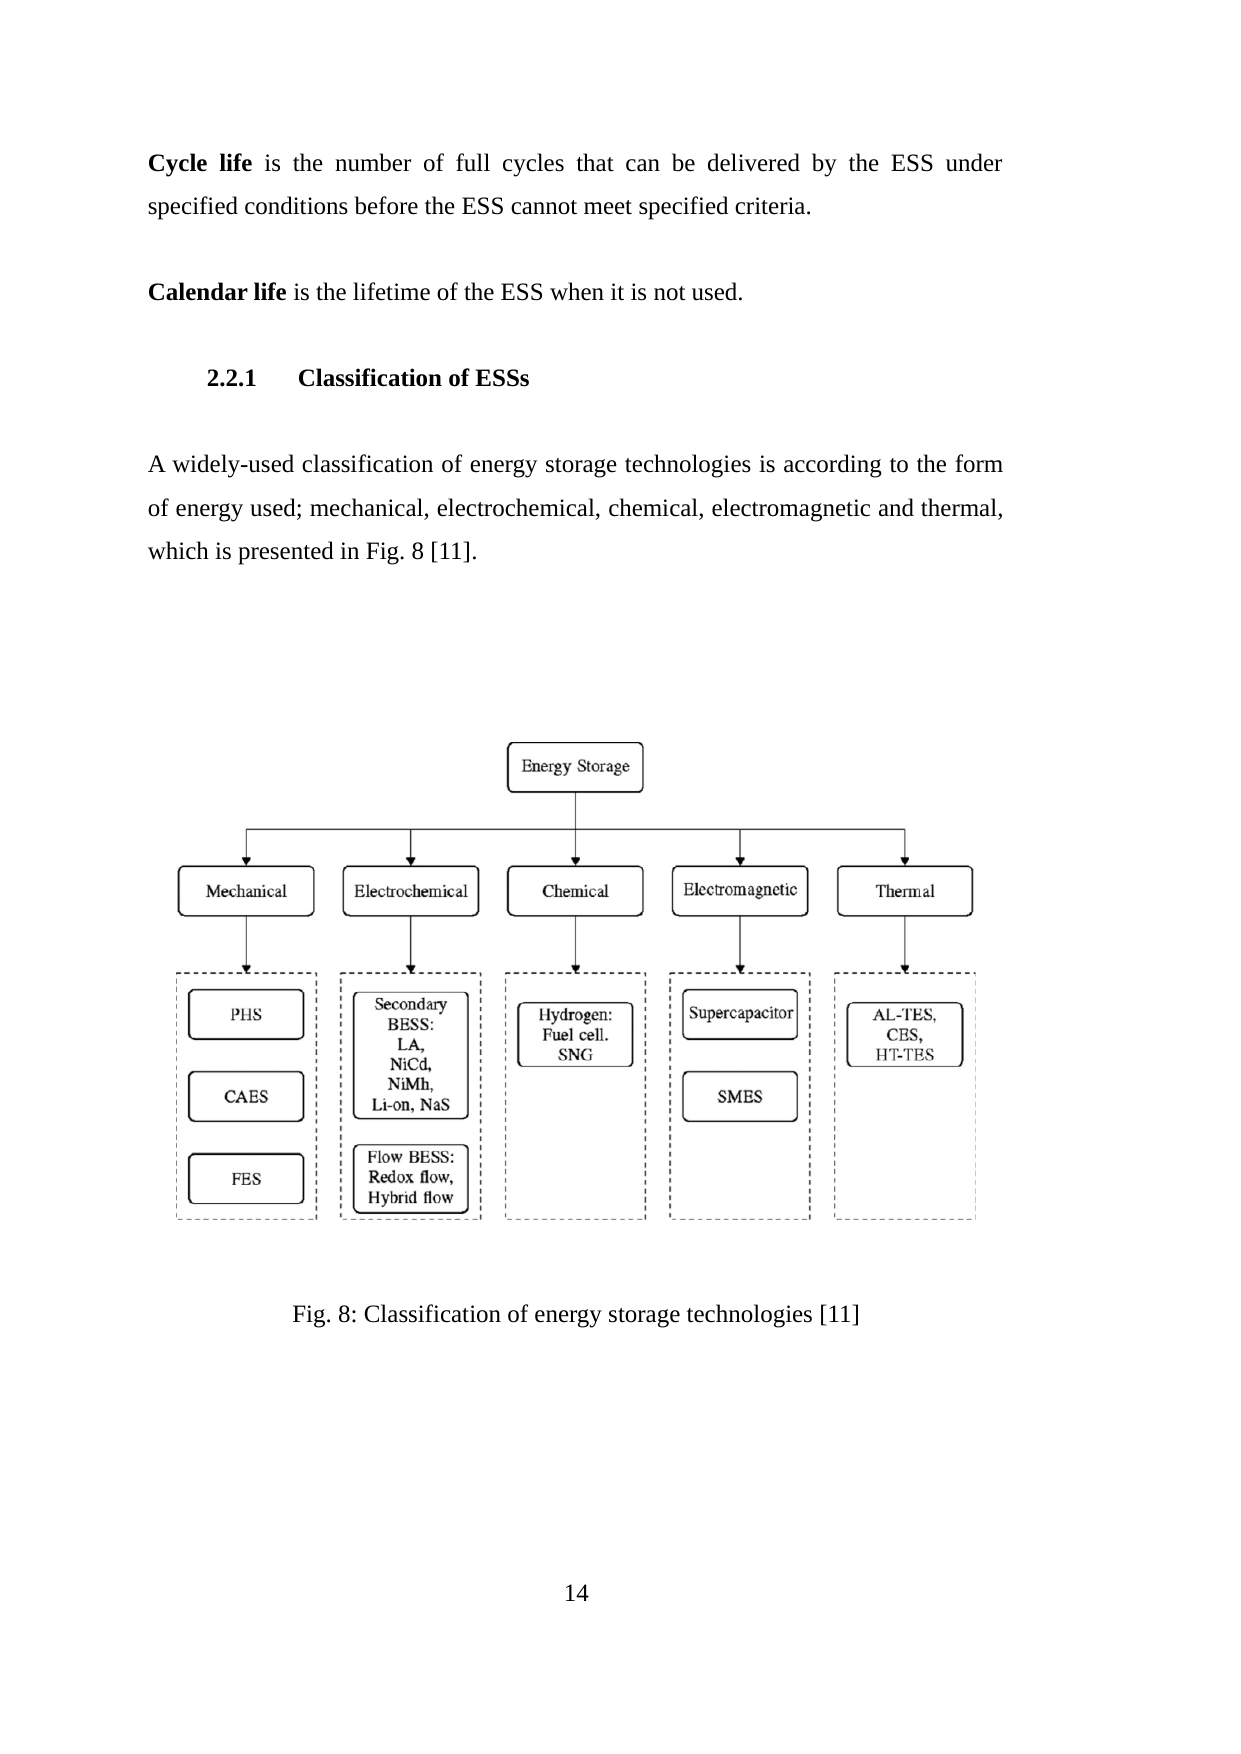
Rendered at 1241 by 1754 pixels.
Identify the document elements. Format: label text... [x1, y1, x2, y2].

text Calendar life is the lifetime of the ESS when it is not used. [148, 277, 1004, 306]
text ,, [148, 1240, 1004, 1245]
text Fig. 8: Classification of energy storage technologies [11] [148, 1299, 1004, 1328]
picture [147, 720, 1005, 1240]
text A widely-used classification of energy storage technologies is according to the form of energy used; mechanical, electrochemical, chemical, electromagnetic and thermal, which is presented in Fig. 8 [11]. [148, 449, 1004, 564]
list Classification of ESSs [207, 363, 1004, 392]
text Cycle life is the number of full cycles that can be delivered by the ESS under specified conditions before the ESS cannot meet specified criteria. [148, 148, 1004, 219]
